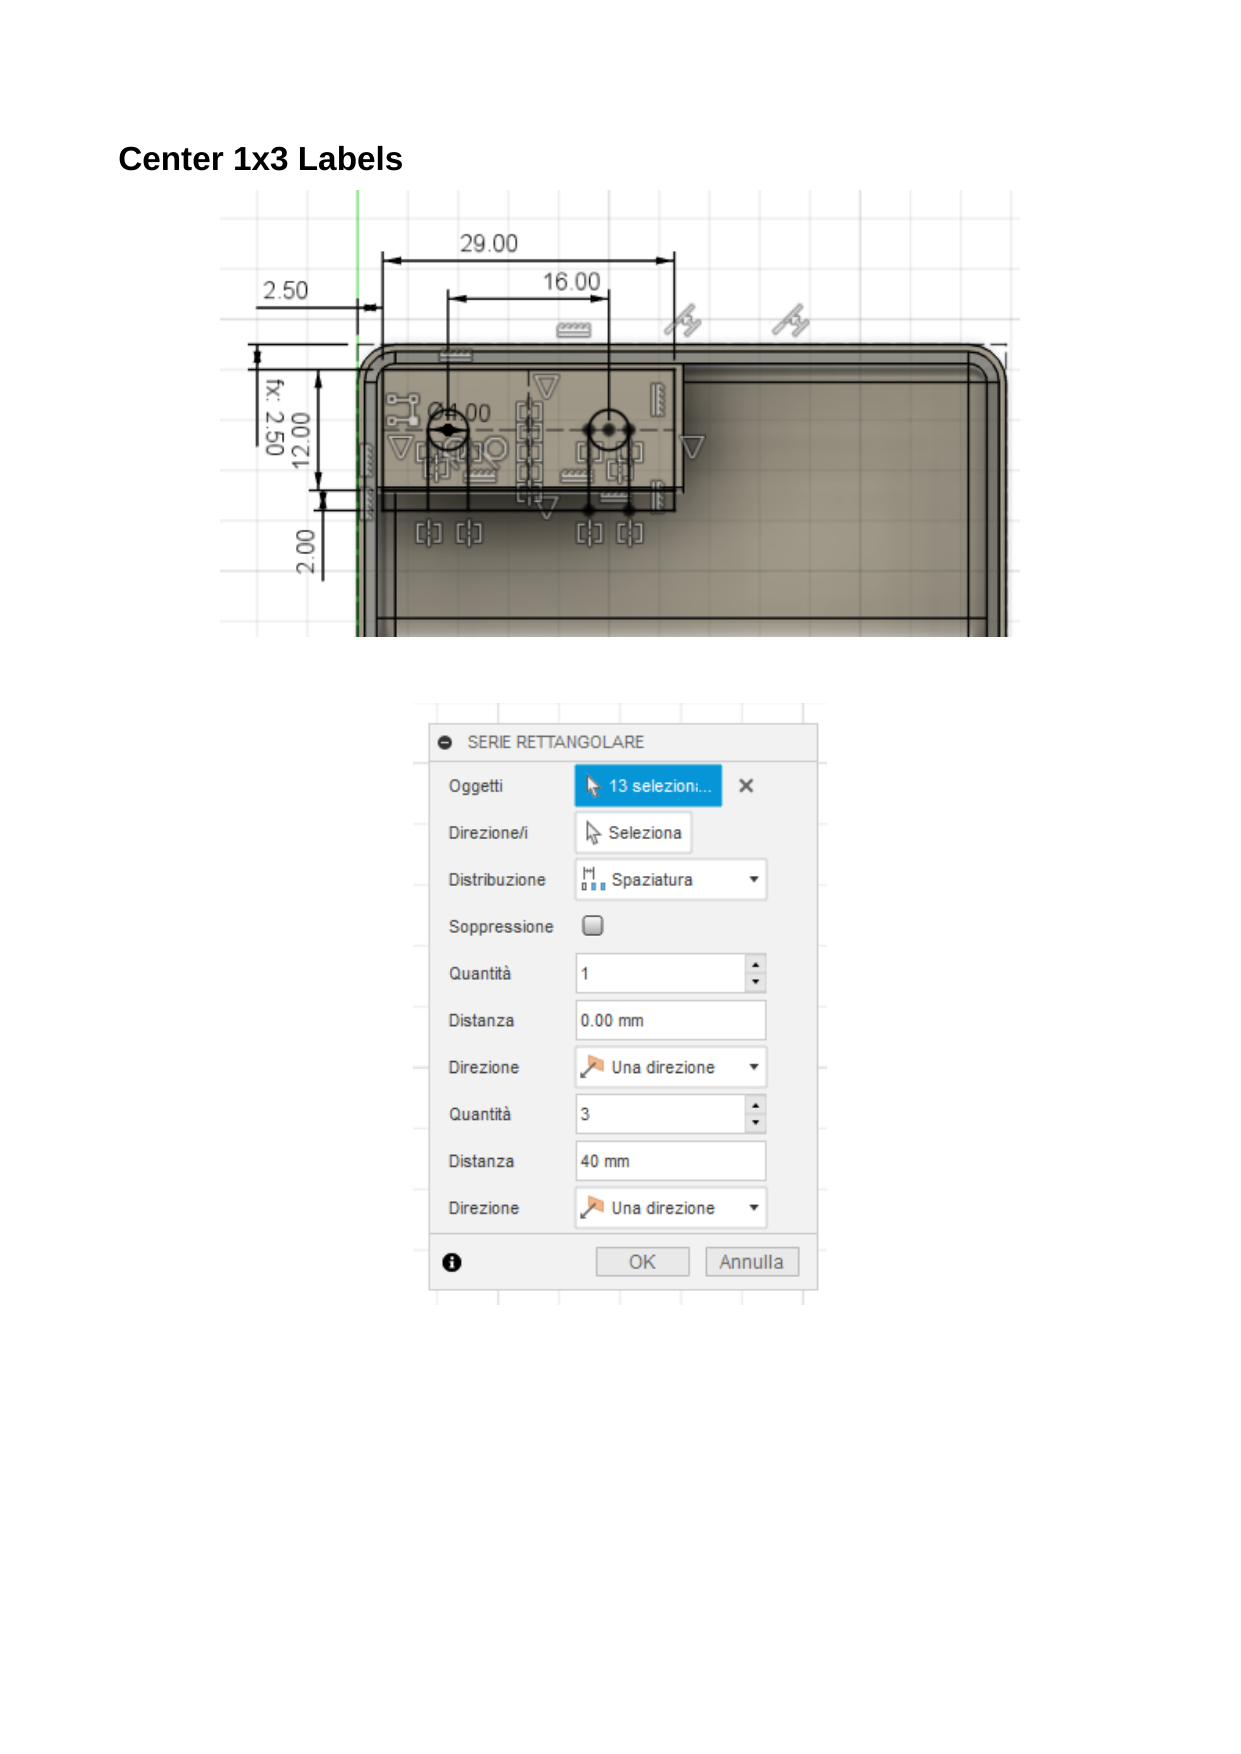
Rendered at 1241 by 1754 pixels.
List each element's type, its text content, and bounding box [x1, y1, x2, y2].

picture [413, 703, 828, 1305]
picture [220, 190, 1021, 637]
subtitle Center 1x3 Labels [118, 139, 1122, 177]
